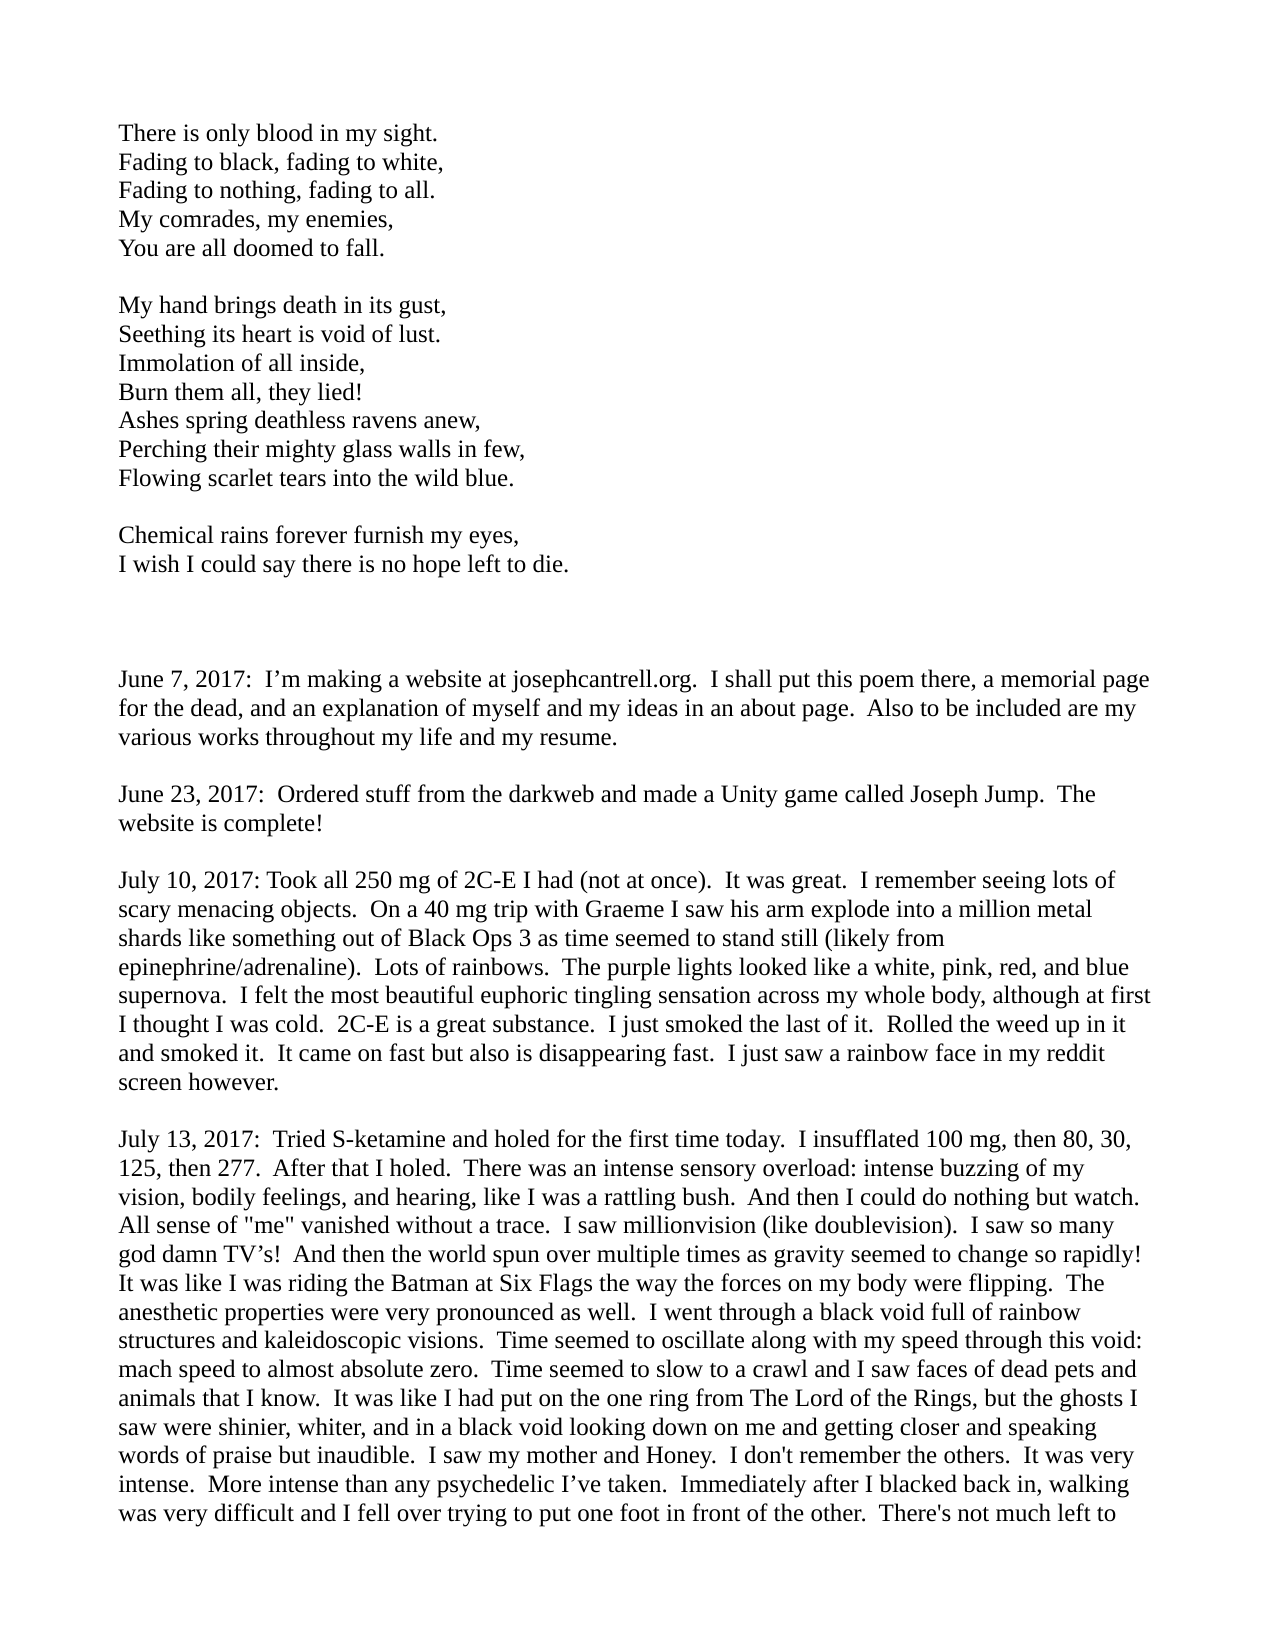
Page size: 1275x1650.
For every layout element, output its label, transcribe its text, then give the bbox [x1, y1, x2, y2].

text July 13, 2017: Tried S-ketamine and holed for the first time today. I insufflated 100 mg, then 80, 30, 125, then 277. After that I holed. There was an intense sensory overload: intense buzzing of my vision, bodily feelings, and hearing, like I was a rattling bush. And then I could do nothing but watch. All sense of "me" vanished without a trace. I saw millionvision (like doublevision). I saw so many god damn TV’s! And then the world spun over multiple times as gravity seemed to change so rapidly! It was like I was riding the Batman at Six Flags the way the forces on my body were flipping. The anesthetic properties were very pronounced as well. I went through a black void full of rainbow structures and kaleidoscopic visions. Time seemed to oscillate along with my speed through this void: mach speed to almost absolute zero. Time seemed to slow to a crawl and I saw faces of dead pets and animals that I know. It was like I had put on the one ring from The Lord of the Rings, but the ghosts I saw were shinier, whiter, and in a black void looking down on me and getting closer and speaking words of praise but inaudible. I saw my mother and Honey. I don't remember the others. It was very intense. More intense than any psychedelic I’ve taken. Immediately after I blacked back in, walking was very difficult and I fell over trying to put one foot in front of the other. There's not much left to [118, 1124, 1157, 1527]
text You are all doomed to fall. [118, 233, 1157, 262]
text Flowing scarlet tears into the wild blue. [118, 463, 1157, 492]
text Seething its heart is void of lust. [118, 319, 1157, 348]
text My hand brings death in its gust, [118, 291, 1157, 319]
text June 23, 2017: Ordered stuff from the darkweb and made a Unity game called Joseph Jump. The website is complete! [118, 779, 1157, 837]
text Fading to nothing, fading to all. [118, 176, 1157, 204]
text June 7, 2017: I’m making a website at josephcantrell.org. I shall put this poem there, a memorial page for the dead, and an explanation of myself and my ideas in an about page. Also to be included are my various works throughout my life and my resume. [118, 664, 1157, 751]
text Perching their mighty glass walls in few, [118, 434, 1157, 463]
text July 10, 2017: Took all 250 mg of 2C-E I had (not at once). It was great. I remember seeing lots of scary menacing objects. On a 40 mg trip with Graeme I saw his arm explode into a million metal shards like something out of Black Ops 3 as time seemed to stand still (likely from epinephrine/adrenaline). Lots of rainbows. The purple lights looked like a white, pink, red, and blue supernova. I felt the most beautiful euphoric tingling sensation across my whole body, although at first I thought I was cold. 2C-E is a great substance. I just smoked the last of it. Rolled the weed up in it and smoked it. It came on fast but also is disappearing fast. I just saw a rainbow face in my reddit screen however. [118, 866, 1157, 1096]
text Immolation of all inside, [118, 348, 1157, 377]
text There is only blood in my sight. [118, 118, 1157, 147]
text Ashes spring deathless ravens anew, [118, 406, 1157, 434]
text I wish I could say there is no hope left to die. [118, 549, 1157, 578]
text Burn them all, they lied! [118, 377, 1157, 406]
text Chemical rains forever furnish my eyes, [118, 521, 1157, 549]
text My comrades, my enemies, [118, 204, 1157, 233]
text Fading to black, fading to white, [118, 147, 1157, 176]
